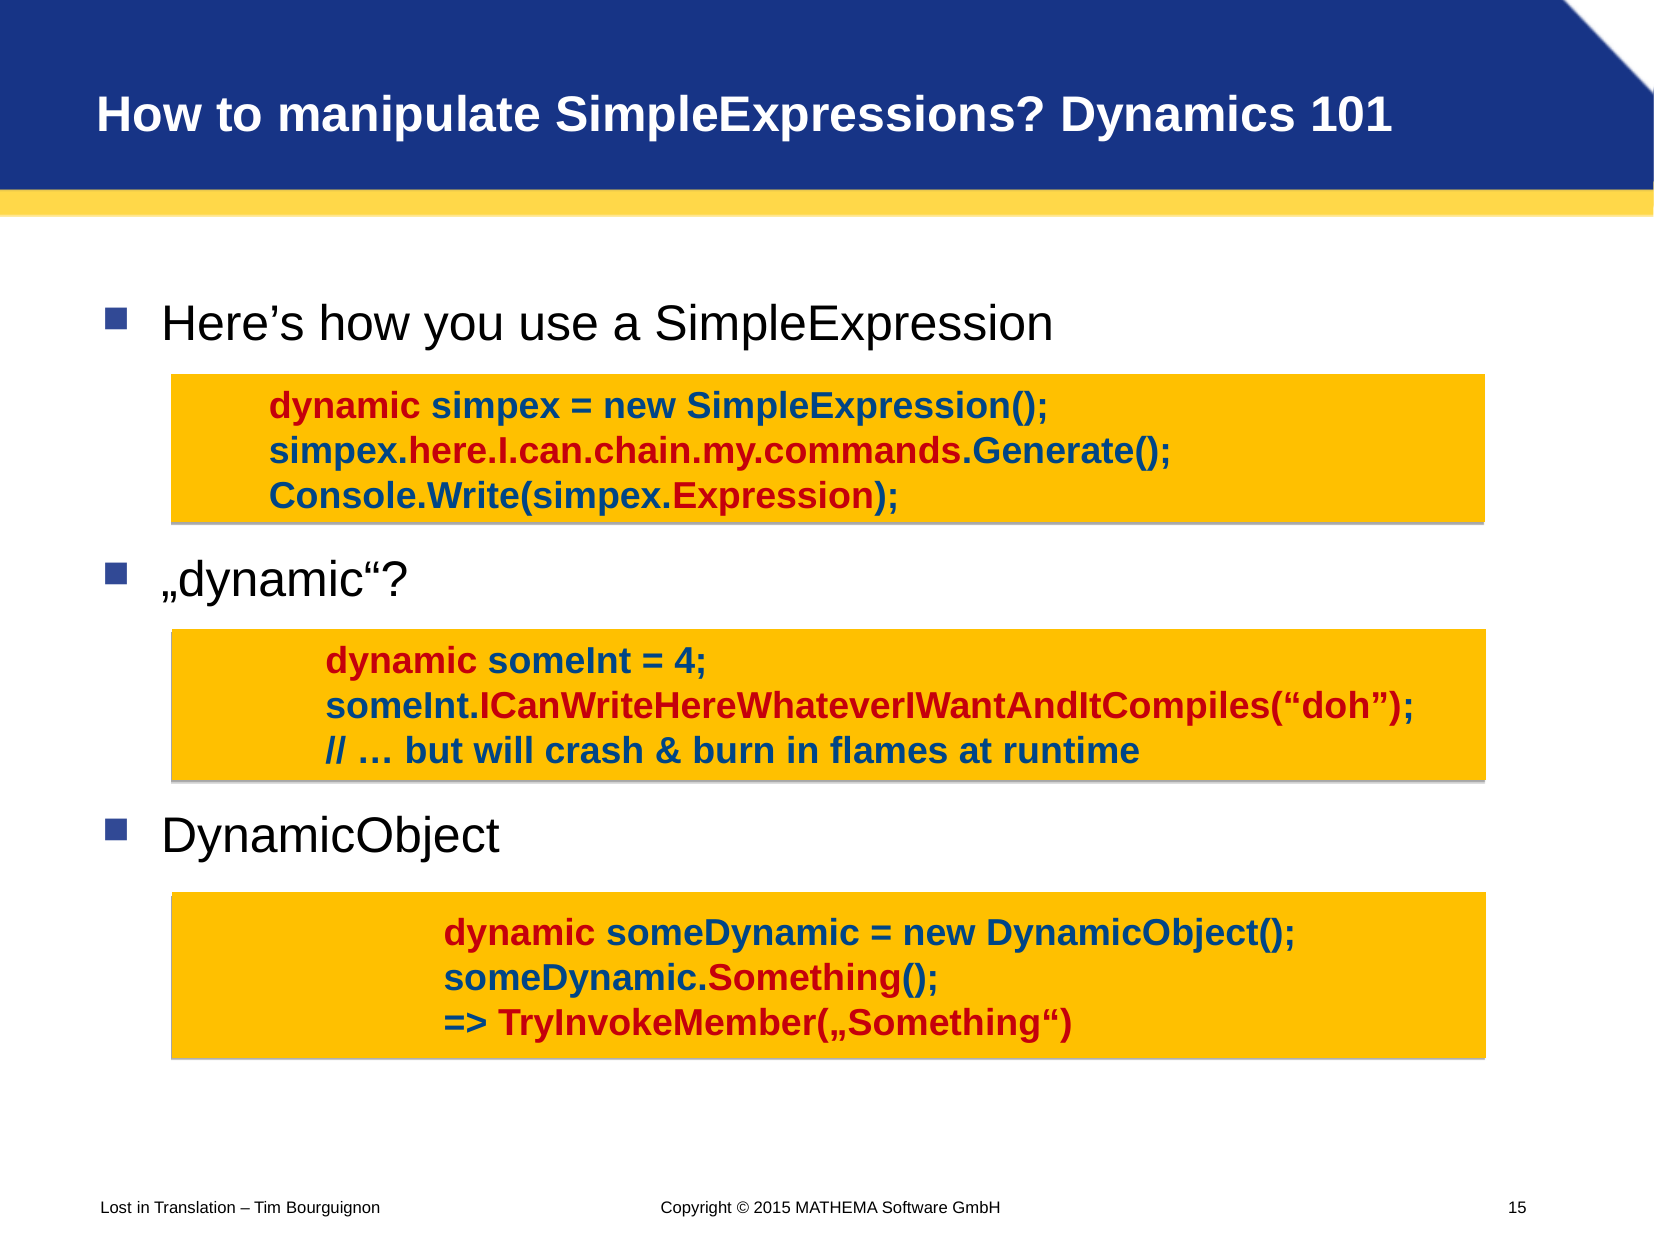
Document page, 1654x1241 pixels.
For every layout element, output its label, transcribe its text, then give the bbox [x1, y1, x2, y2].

text_box dynamic someInt = 4; someInt.ICanWriteHereWhateverIWantAndItCompiles(“doh”); // … but will crash & burn in flames at runtime [172, 629, 1486, 780]
picture [0, 0, 1654, 1241]
list Here’s how you use a SimpleExpression „dynamic“? DynamicObject [101, 295, 1528, 1139]
title How to manipulate SimpleExpressions? Dynamics 101 [96, 57, 1439, 172]
text_box dynamic simpex = new SimpleExpression(); simpex.here.I.can.chain.my.commands.Generate(); Console.Write(simpex.Expression); [171, 374, 1485, 522]
text_box dynamic someDynamic = new DynamicObject(); someDynamic.Something(); => TryInvokeMember(„Something“) [172, 892, 1486, 1058]
